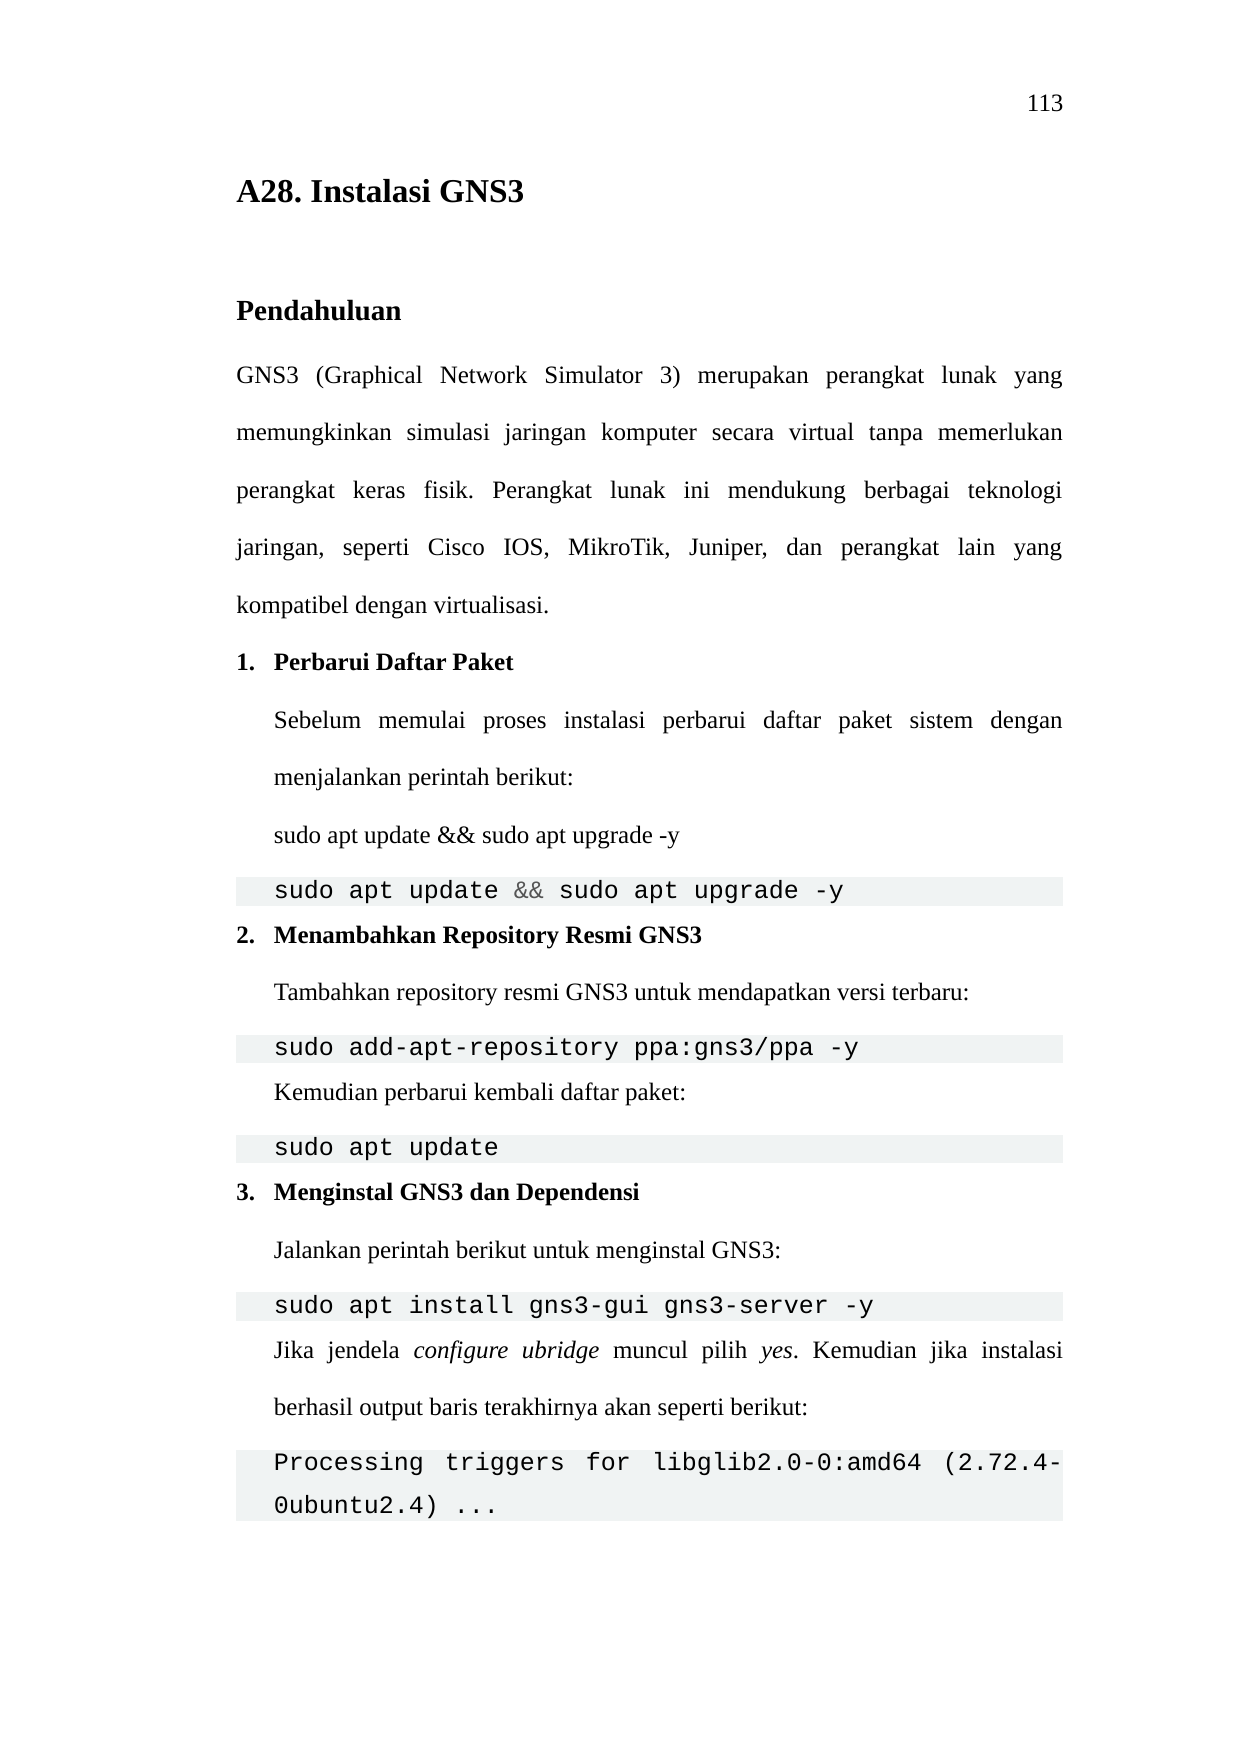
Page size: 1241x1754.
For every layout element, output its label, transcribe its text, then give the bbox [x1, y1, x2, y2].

list Jalankan perintah berikut untuk menginstal GNS3: [236, 1235, 1063, 1264]
list sudo apt update && sudo apt upgrade -y [236, 820, 1063, 849]
text A28. Instalasi GNS3 [236, 172, 1063, 210]
list Menambahkan Repository Resmi GNS3 [236, 920, 1063, 949]
list sudo add-apt-repository ppa:gns3/ppa -y [236, 1035, 1063, 1063]
list Menginstal GNS3 dan Dependensi [236, 1177, 1063, 1206]
list Jika jendela configure ubridge muncul pilih yes. Kemudian jika instalasi berhasil output baris terakhirnya akan seperti berikut: [236, 1335, 1063, 1421]
list sudo apt update && sudo apt upgrade -y [236, 877, 1063, 906]
list sudo apt update [236, 1135, 1063, 1163]
text GNS3 (Graphical Network Simulator 3) merupakan perangkat lunak yang memungkinkan simulasi jaringan komputer secara virtual tanpa memerlukan perangkat keras fisik. Perangkat lunak ini mendukung berbagai teknologi jaringan, seperti Cisco IOS, MikroTik, Juniper, dan perangkat lain yang kompatibel dengan virtualisasi. [236, 360, 1063, 619]
list Perbarui Daftar Paket [236, 647, 1063, 676]
text Pendahuluan [236, 293, 1063, 326]
list Sebelum memulai proses instalasi perbarui daftar paket sistem dengan menjalankan perintah berikut: [236, 705, 1063, 791]
list Kemudian perbarui kembali daftar paket: [236, 1077, 1063, 1106]
list sudo apt install gns3-gui gns3-server -y [236, 1292, 1063, 1321]
list Processing triggers for libglib2.0-0:amd64 (2.72.4-0ubuntu2.4) ... [236, 1450, 1063, 1521]
list Tambahkan repository resmi GNS3 untuk mendapatkan versi terbaru: [236, 977, 1063, 1006]
